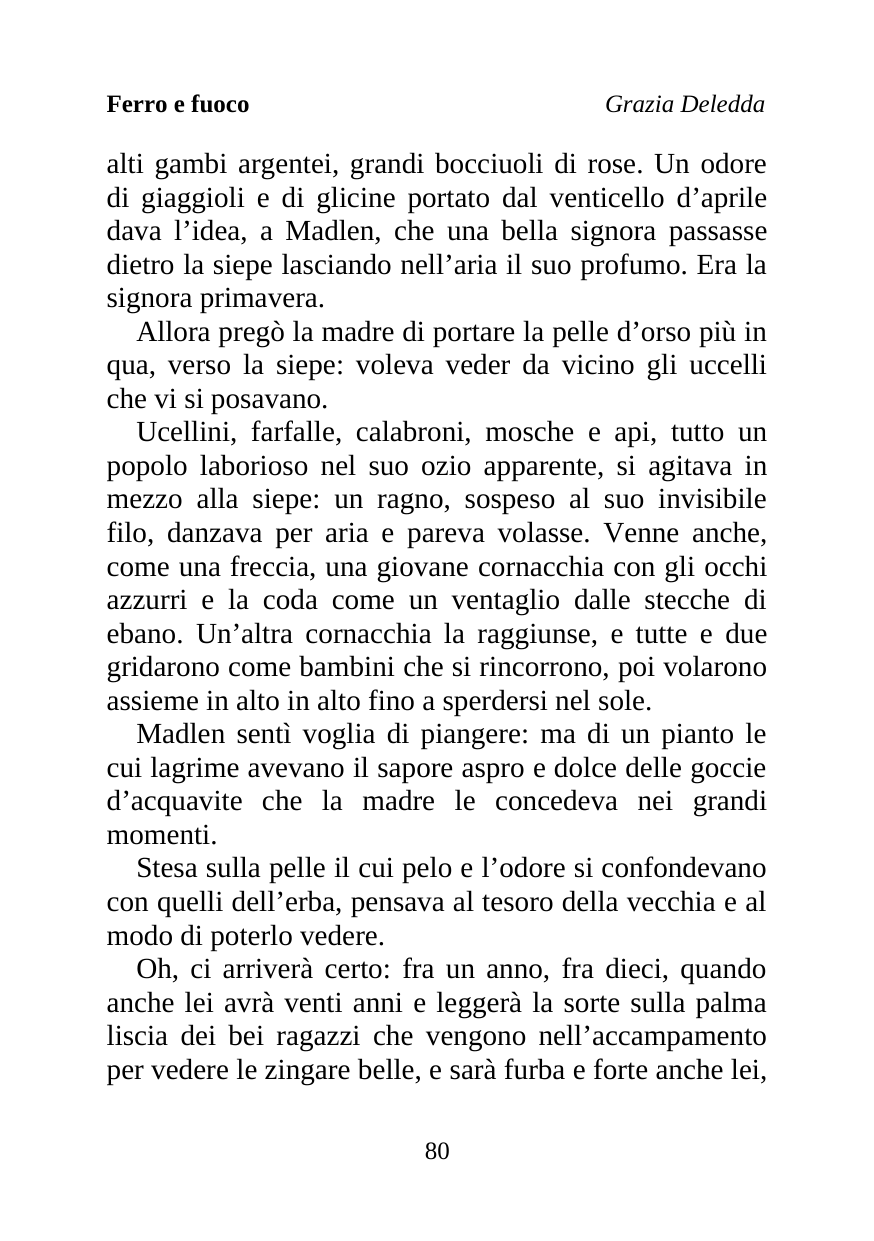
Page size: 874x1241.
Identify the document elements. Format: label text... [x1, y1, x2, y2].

text Allora pregò la madre di portare la pelle d’orso più in qua, verso la siepe: voleva veder da vicino gli uccelli che vi si posavano. [106, 314, 768, 414]
text Oh, ci arriverà certo: fra un anno, fra dieci, quando anche lei avrà venti anni e leggerà la sorte sulla palma liscia dei bei ragazzi che vengono nell’accampamento per vedere le zingare belle, e sarà furba e forte anche lei, [106, 951, 768, 1085]
text Madlen sentì voglia di piangere: ma di un pianto le cui lagrime avevano il sapore aspro e dolce delle goccie d’acquavite che la madre le concedeva nei grandi momenti. [106, 716, 768, 851]
text alti gambi argentei, grandi bocciuoli di rose. Un odore di giaggioli e di glicine portato dal venticello d’aprile dava l’idea, a Madlen, che una bella signora passasse dietro la siepe lasciando nell’aria il suo profumo. Era la signora primavera. [106, 146, 768, 314]
text Ucellini, farfalle, calabroni, mosche e api, tutto un popolo laborioso nel suo ozio apparente, si agitava in mezzo alla siepe: un ragno, sospeso al suo invisibile filo, danzava per aria e pareva volasse. Venne anche, come una freccia, una giovane cornacchia con gli occhi azzurri e la coda come un ventaglio dalle stecche di ebano. Un’altra cornacchia la raggiunse, e tutte e due gridarono come bambini che si rincorrono, poi volarono assieme in alto in alto fino a sperdersi nel sole. [106, 414, 768, 716]
text Stesa sulla pelle il cui pelo e l’odore si confondevano con quelli dell’erba, pensava al tesoro della vecchia e al modo di poterlo vedere. [106, 851, 768, 951]
